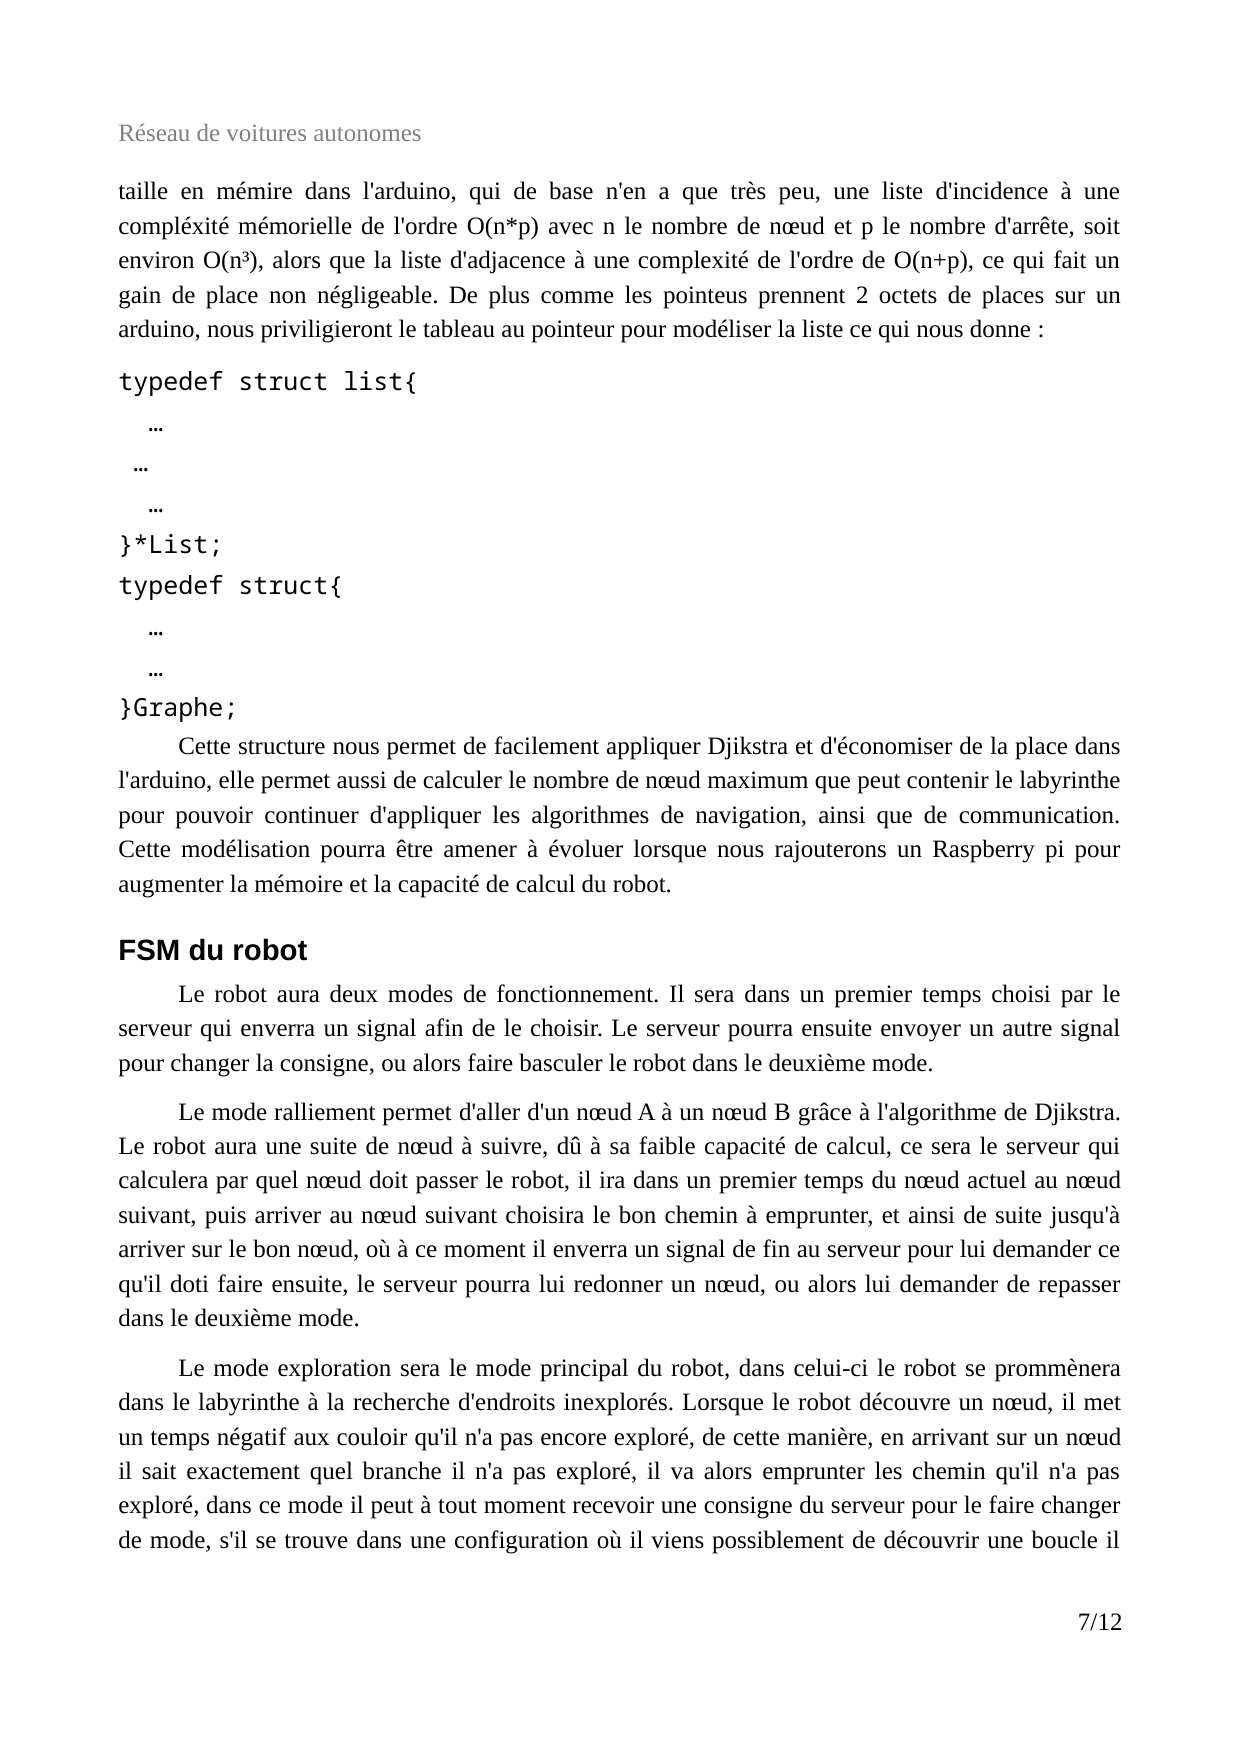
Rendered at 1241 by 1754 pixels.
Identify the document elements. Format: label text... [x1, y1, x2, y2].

text typedef struct{ [118, 567, 1122, 602]
subtitle FSM du robot [118, 932, 1122, 966]
text … [118, 445, 1122, 479]
text Le mode exploration sera le mode principal du robot, dans celui-ci le robot se prommènera dans le labyrinthe à la recherche d'endroits inexplorés. Lorsque le robot découvre un nœud, il met un temps négatif aux couloir qu'il n'a pas encore exploré, de cette manière, en arrivant sur un nœud il sait exactement quel branche il n'a pas exploré, il va alors emprunter les chemin qu'il n'a pas exploré, dans ce mode il peut à tout moment recevoir une consigne du serveur pour le faire changer de mode, s'il se trouve dans une configuration où il viens possiblement de découvrir une boucle il [118, 1353, 1122, 1554]
text typedef struct list{ [118, 363, 1122, 397]
text }*List; [118, 527, 1122, 561]
text … [118, 649, 1122, 683]
text Cette structure nous permet de facilement appliquer Djikstra et d'économiser de la place dans l'arduino, elle permet aussi de calculer le nombre de nœud maximum que peut contenir le labyrinthe pour pouvoir continuer d'appliquer les algorithmes de navigation, ainsi que de communication. Cette modélisation pourra être amener à évoluer lorsque nous rajouterons un Raspberry pi pour augmenter la mémoire et la capacité de calcul du robot. [118, 731, 1122, 897]
text }Graphe; [118, 690, 1122, 724]
text taille en mémire dans l'arduino, qui de base n'en a que très peu, une liste d'incidence à une compléxité mémorielle de l'ordre O(n*p) avec n le nombre de nœud et p le nombre d'arrête, soit environ O(n³), alors que la liste d'adjacence à une complexité de l'ordre de O(n+p), ce qui fait un gain de place non négligeable. De plus comme les pointeus prennent 2 octets de places sur un arduino, nous priviligieront le tableau au pointeur pour modéliser la liste ce qui nous donne : [118, 176, 1122, 343]
text Le robot aura deux modes de fonctionnement. Il sera dans un premier temps choisi par le serveur qui enverra un signal afin de le choisir. Le serveur pourra ensuite envoyer un autre signal pour changer la consigne, ou alors faire basculer le robot dans le deuxième mode. [118, 979, 1122, 1076]
text Le mode ralliement permet d'aller d'un nœud A à un nœud B grâce à l'algorithme de Djikstra. Le robot aura une suite de nœud à suivre, dû à sa faible capacité de calcul, ce sera le serveur qui calculera par quel nœud doit passer le robot, il ira dans un premier temps du nœud actuel au nœud suivant, puis arriver au nœud suivant choisira le bon chemin à emprunter, et ainsi de suite jusqu'à arriver sur le bon nœud, où à ce moment il enverra un signal de fin au serveur pour lui demander ce qu'il doti faire ensuite, le serveur pourra lui redonner un nœud, ou alors lui demander de repasser dans le deuxième mode. [118, 1097, 1122, 1332]
text … [118, 404, 1122, 438]
text … [118, 486, 1122, 520]
text … [118, 608, 1122, 642]
